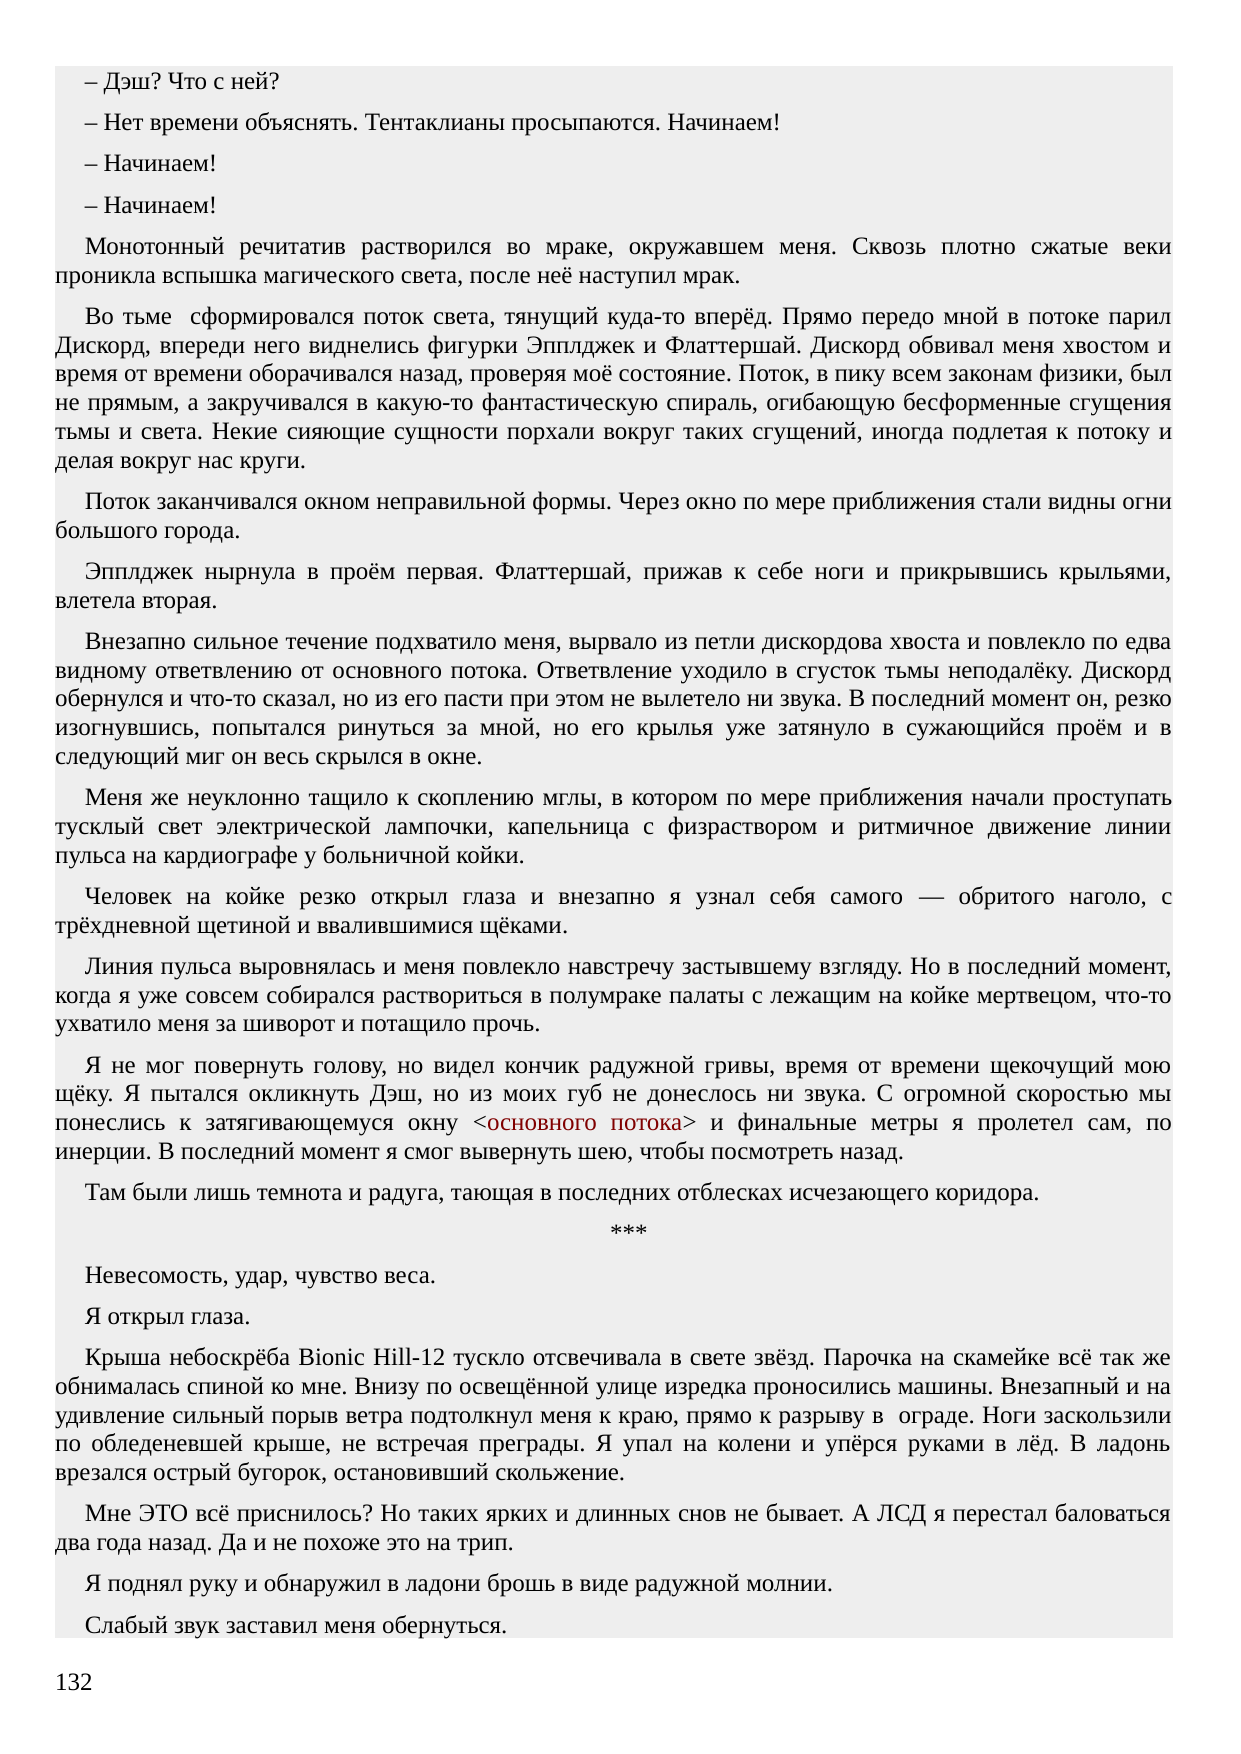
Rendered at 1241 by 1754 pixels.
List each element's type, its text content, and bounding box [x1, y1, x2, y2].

text Там были лишь темнота и радуга, тающая в последних отблесках исчезающего коридора. [55, 1177, 1173, 1206]
text Я не мог повернуть голову, но видел кончик радужной гривы, время от времени щекочущий мою щёку. Я пытался окликнуть Дэш, но из моих губ не донеслось ни звука. С огромной скоростью мы понеслись к затягивающемуся окну <основного потока> и финальные метры я пролетел сам, по инерции. В последний момент я смог вывернуть шею, чтобы посмотреть назад. [55, 1050, 1173, 1165]
text Я открыл глаза. [55, 1301, 1173, 1330]
text Во тьме сформировался поток света, тянущий куда-то вперёд. Прямо передо мной в потоке парил Дискорд, впереди него виднелись фигурки Эпплджек и Флаттершай. Дискорд обвивал меня хвостом и время от времени оборачивался назад, проверяя моё состояние. Поток, в пику всем законам физики, был не прямым, а закручивался в какую-то фантастическую спираль, огибающую бесформенные сгущения тьмы и света. Некие сияющие сущности порхали вокруг таких сгущений, иногда подлетая к потоку и делая вокруг нас круги. [55, 301, 1173, 473]
text Я поднял руку и обнаружил в ладони брошь в виде радужной молнии. [55, 1568, 1173, 1597]
text – Дэш? Что с ней? [55, 66, 1173, 95]
text Монотонный речитатив растворился во мраке, окружавшем меня. Сквозь плотно сжатые веки проникла вспышка магического света, после неё наступил мрак. [55, 231, 1173, 288]
text Слабый звук заставил меня обернуться. [55, 1610, 1173, 1638]
text – Начинаем! [55, 190, 1173, 218]
text Линия пульса выровнялась и меня повлекло навстречу застывшему взгляду. Но в последний момент, когда я уже совсем собирался раствориться в полумраке палаты с лежащим на койке мертвецом, что-то ухватило меня за шиворот и потащило прочь. [55, 951, 1173, 1037]
text Меня же неуклонно тащило к скоплению мглы, в котором по мере приближения начали проступать тусклый свет электрической лампочки, капельница с физраствором и ритмичное движение линии пульса на кардиографе у больничной койки. [55, 782, 1173, 868]
text *** [55, 1218, 1173, 1247]
text Мне ЭТО всё приснилось? Но таких ярких и длинных снов не бывает. А ЛСД я перестал баловаться два года назад. Да и не похоже это на трип. [55, 1498, 1173, 1556]
text Эпплджек нырнула в проём первая. Флаттершай, прижав к себе ноги и прикрывшись крыльями, влетела вторая. [55, 556, 1173, 613]
text Поток заканчивался окном неправильной формы. Через окно по мере приближения стали видны огни большого города. [55, 486, 1173, 543]
text Невесомость, удар, чувство веса. [55, 1260, 1173, 1288]
text – Начинаем! [55, 148, 1173, 177]
text – Нет времени объяснять. Тентаклианы просыпаются. Начинаем! [55, 107, 1173, 136]
text Внезапно сильное течение подхватило меня, вырвало из петли дискордова хвоста и повлекло по едва видному ответвлению от основного потока. Ответвление уходило в сгусток тьмы неподалёку. Дискорд обернулся и что-то сказал, но из его пасти при этом не вылетело ни звука. В последний момент он, резко изогнувшись, попытался ринуться за мной, но его крылья уже затянуло в сужающийся проём и в следующий миг он весь скрылся в окне. [55, 626, 1173, 770]
text Крыша небоскрёба Bionic Hill-12 тускло отсвечивала в свете звёзд. Парочка на скамейке всё так же обнималась спиной ко мне. Внизу по освещённой улице изредка проносились машины. Внезапный и на удивление сильный порыв ветра подтолкнул меня к краю, прямо к разрыву в ограде. Ноги заскользили по обледеневшей крыше, не встречая преграды. Я упал на колени и упёрся руками в лёд. В ладонь врезался острый бугорок, остановивший скольжение. [55, 1342, 1173, 1486]
text Человек на койке резко открыл глаза и внезапно я узнал себя самого — обритого наголо, с трёхдневной щетиной и ввалившимися щёками. [55, 881, 1173, 938]
